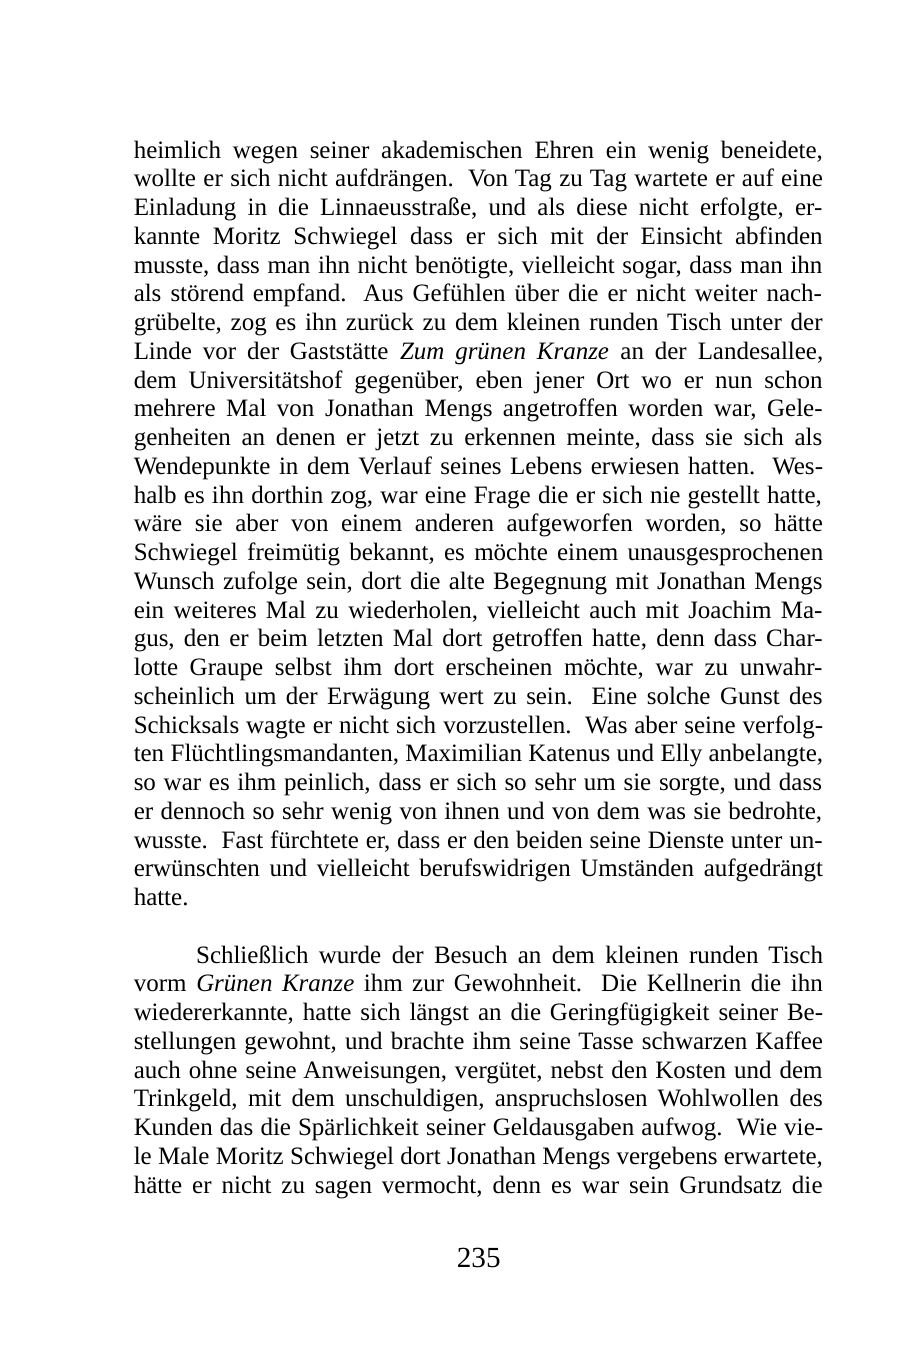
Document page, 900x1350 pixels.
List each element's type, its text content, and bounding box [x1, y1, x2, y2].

text heimlich wegen seiner akademischen Ehren ein wenig beneidete, wollte er sich nicht aufdrängen. Von Tag zu Tag wartete er auf eine Einladung in die Linnaeusstraße, und als diese nicht erfolgte, er-kannte Moritz Schwiegel dass er sich mit der Einsicht abfinden musste, dass man ihn nicht benötigte, vielleicht sogar, dass man ihn als störend empfand. Aus Gefühlen über die er nicht weiter nach-grübelte, zog es ihn zurück zu dem kleinen runden Tisch unter der Linde vor der Gaststätte Zum grünen Kranze an der Landesallee, dem Universitätshof gegenüber, eben jener Ort wo er nun schon mehrere Mal von Jonathan Mengs angetroffen worden war, Gele-genheiten an denen er jetzt zu erkennen meinte, dass sie sich als Wendepunkte in dem Verlauf seines Lebens erwiesen hatten. Wes-halb es ihn dorthin zog, war eine Frage die er sich nie gestellt hatte, wäre sie aber von einem anderen aufgeworfen worden, so hätte Schwiegel freimütig bekannt, es möchte einem unausgesprochenen Wunsch zufolge sein, dort die alte Begegnung mit Jonathan Mengs ein weiteres Mal zu wiederholen, vielleicht auch mit Joachim Ma-gus, den er beim letzten Mal dort getroffen hatte, denn dass Char-lotte Graupe selbst ihm dort erscheinen möchte, war zu unwahr-scheinlich um der Erwägung wert zu sein. Eine solche Gunst des Schicksals wagte er nicht sich vorzustellen. Was aber seine verfolg-ten Flüchtlingsmandanten, Maximilian Katenus und Elly anbelangte, so war es ihm peinlich, dass er sich so sehr um sie sorgte, und dass er dennoch so sehr wenig von ihnen und von dem was sie bedrohte, wusste. Fast fürchtete er, dass er den beiden seine Dienste unter un-erwünschten und vielleicht berufswidrigen Umständen aufgedrängt hatte. [133, 135, 823, 911]
text Schließlich wurde der Besuch an dem kleinen runden Tisch vorm Grünen Kranze ihm zur Gewohnheit. Die Kellnerin die ihn wiedererkannte, hatte sich längst an die Geringfügigkeit seiner Be-stellungen gewohnt, und brachte ihm seine Tasse schwarzen Kaffee auch ohne seine Anweisungen, vergütet, nebst den Kosten und dem Trinkgeld, mit dem unschuldigen, anspruchslosen Wohlwollen des Kunden das die Spärlichkeit seiner Geldausgaben aufwog. Wie vie-le Male Moritz Schwiegel dort Jonathan Mengs vergebens erwartete, hätte er nicht zu sagen vermocht, denn es war sein Grundsatz die [133, 940, 823, 1198]
